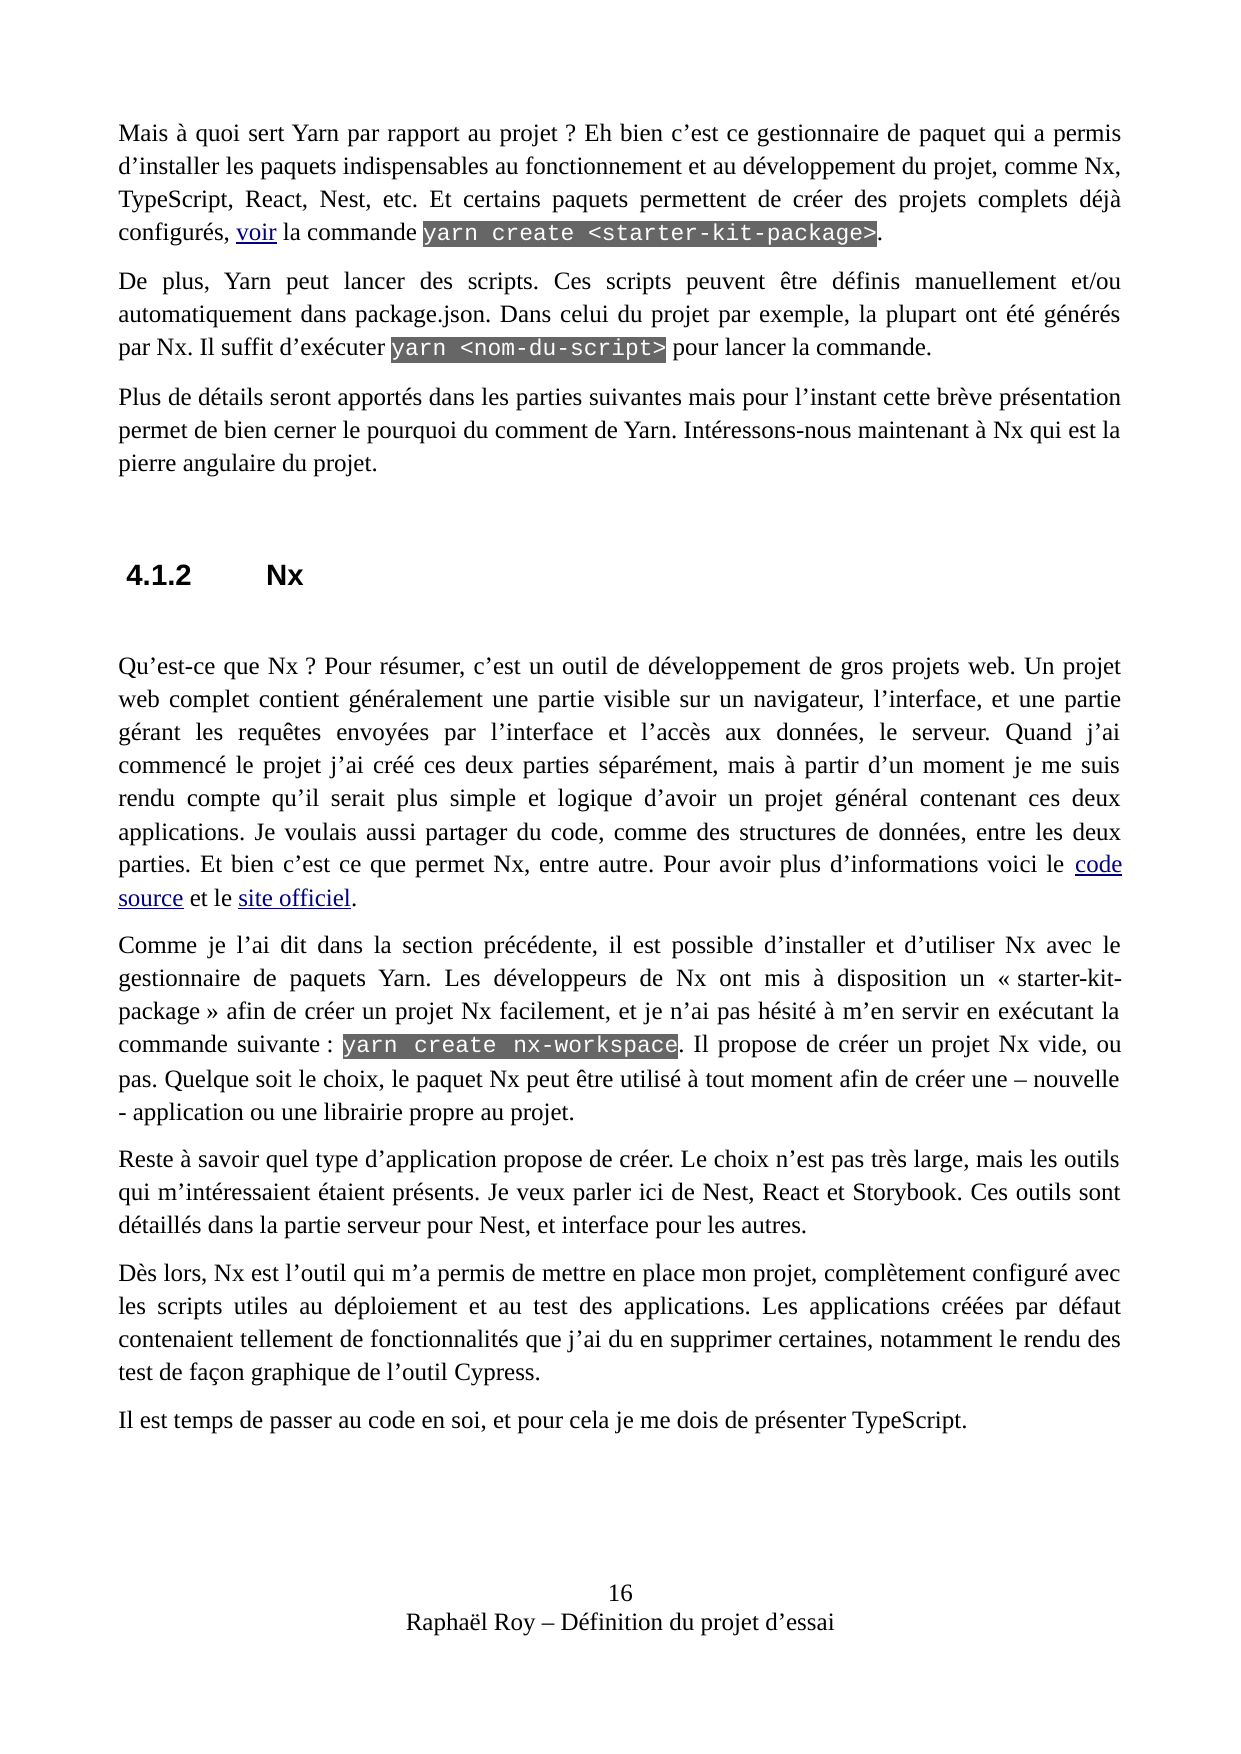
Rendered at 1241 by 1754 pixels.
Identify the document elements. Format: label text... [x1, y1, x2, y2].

text Il est temps de passer au code en soi, et pour cela je me dois de présenter TypeScript. [118, 1405, 1122, 1433]
text Dès lors, Nx est l’outil qui m’a permis de mettre en place mon projet, complètement configuré avec les scripts utiles au déploiement et au test des applications. Les applications créées par défaut contenaient tellement de fonctionnalités que j’ai du en supprimer certaines, notamment le rendu des test de façon graphique de l’outil Cypress. [118, 1258, 1122, 1386]
subtitle Nx [118, 558, 1122, 591]
text Qu’est-ce que Nx ? Pour résumer, c’est un outil de développement de gros projets web. Un projet web complet contient généralement une partie visible sur un navigateur, l’interface, et une partie gérant les requêtes envoyées par l’interface et l’accès aux données, le serveur. Quand j’ai commencé le projet j’ai créé ces deux parties séparément, mais à partir d’un moment je me suis rendu compte qu’il serait plus simple et logique d’avoir un projet général contenant ces deux applications. Je voulais aussi partager du code, comme des structures de données, entre les deux parties. Et bien c’est ce que permet Nx, entre autre. Pour avoir plus d’informations voici le code source et le site officiel. [118, 651, 1122, 911]
text Mais à quoi sert Yarn par rapport au projet ? Eh bien c’est ce gestionnaire de paquet qui a permis d’installer les paquets indispensables au fonctionnement et au développement du projet, comme Nx, TypeScript, React, Nest, etc. Et certains paquets permettent de créer des projets complets déjà configurés, voir la commande yarn create <starter-kit-package>. [118, 118, 1122, 247]
text Reste à savoir quel type d’application propose de créer. Le choix n’est pas très large, mais les outils qui m’intéressaient étaient présents. Je veux parler ici de Nest, React et Storybook. Ces outils sont détaillés dans la partie serveur pour Nest, et interface pour les autres. [118, 1144, 1122, 1239]
text De plus, Yarn peut lancer des scripts. Ces scripts peuvent être définis manuellement et/ou automatiquement dans package.json. Dans celui du projet par exemple, la plupart ont été générés par Nx. Il suffit d’exécuter yarn <nom-du-script> pour lancer la commande. [118, 266, 1122, 363]
text Plus de détails seront apportés dans les parties suivantes mais pour l’instant cette brève présentation permet de bien cerner le pourquoi du comment de Yarn. Intéressons-nous maintenant à Nx qui est la pierre angulaire du projet. [118, 382, 1122, 477]
text Comme je l’ai dit dans la section précédente, il est possible d’installer et d’utiliser Nx avec le gestionnaire de paquets Yarn. Les développeurs de Nx ont mis à disposition un « starter-kit-package » afin de créer un projet Nx facilement, et je n’ai pas hésité à m’en servir en exécutant la commande suivante : yarn create nx-workspace. Il propose de créer un projet Nx vide, ou pas. Quelque soit le choix, le paquet Nx peut être utilisé à tout moment afin de créer une – nouvelle - application ou une librairie propre au projet. [118, 930, 1122, 1126]
